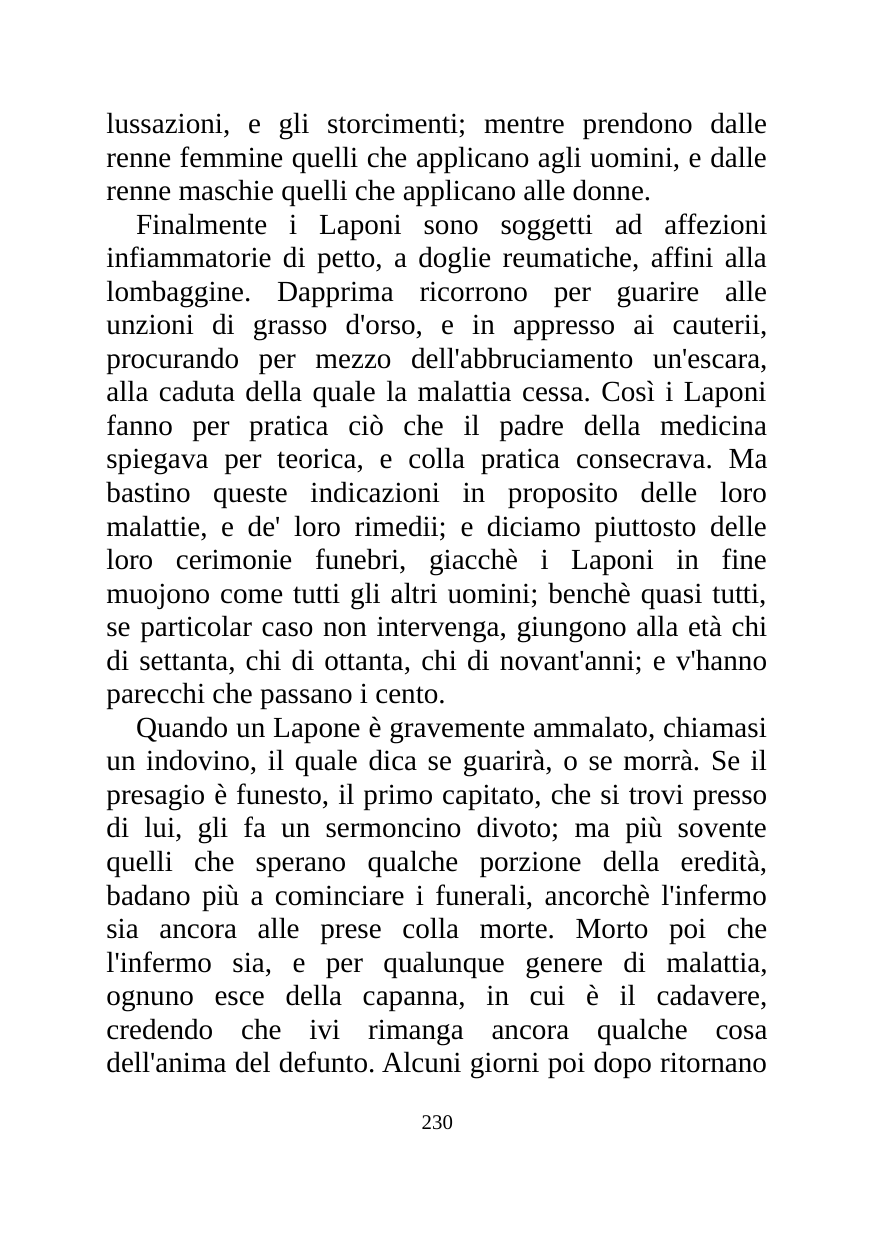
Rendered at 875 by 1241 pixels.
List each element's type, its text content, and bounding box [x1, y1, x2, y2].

text Finalmente i Laponi sono soggetti ad affezioni infiammatorie di petto, a doglie reumatiche, affini alla lombaggine. Dapprima ricorrono per guarire alle unzioni di grasso d'orso, e in appresso ai cauterii, procurando per mezzo dell'abbruciamento un'escara, alla caduta della quale la malattia cessa. Così i Laponi fanno per pratica ciò che il padre della medicina spiegava per teorica, e colla pratica consecrava. Ma bastino queste indicazioni in proposito delle loro malattie, e de' loro rimedii; e diciamo piuttosto delle loro cerimonie funebri, giacchè i Laponi in fine muojono come tutti gli altri uomini; benchè quasi tutti, se particolar caso non intervenga, giungono alla età chi di settanta, chi di ottanta, chi di novant'anni; e v'hanno parecchi che passano i cento. [106, 207, 768, 710]
text Quando un Lapone è gravemente ammalato, chiamasi un indovino, il quale dica se guarirà, o se morrà. Se il presagio è funesto, il primo capitato, che si trovi presso di lui, gli fa un sermoncino divoto; ma più sovente quelli che sperano qualche porzione della eredità, badano più a cominciare i funerali, ancorchè l'infermo sia ancora alle prese colla morte. Morto poi che l'infermo sia, e per qualunque genere di malattia, ognuno esce della capanna, in cui è il cadavere, credendo che ivi rimanga ancora qualche cosa dell'anima del defunto. Alcuni giorni poi dopo ritornano [106, 710, 768, 1079]
text lussazioni, e gli storcimenti; mentre prendono dalle renne femmine quelli che applicano agli uomini, e dalle renne maschie quelli che applicano alle donne. [106, 106, 768, 207]
